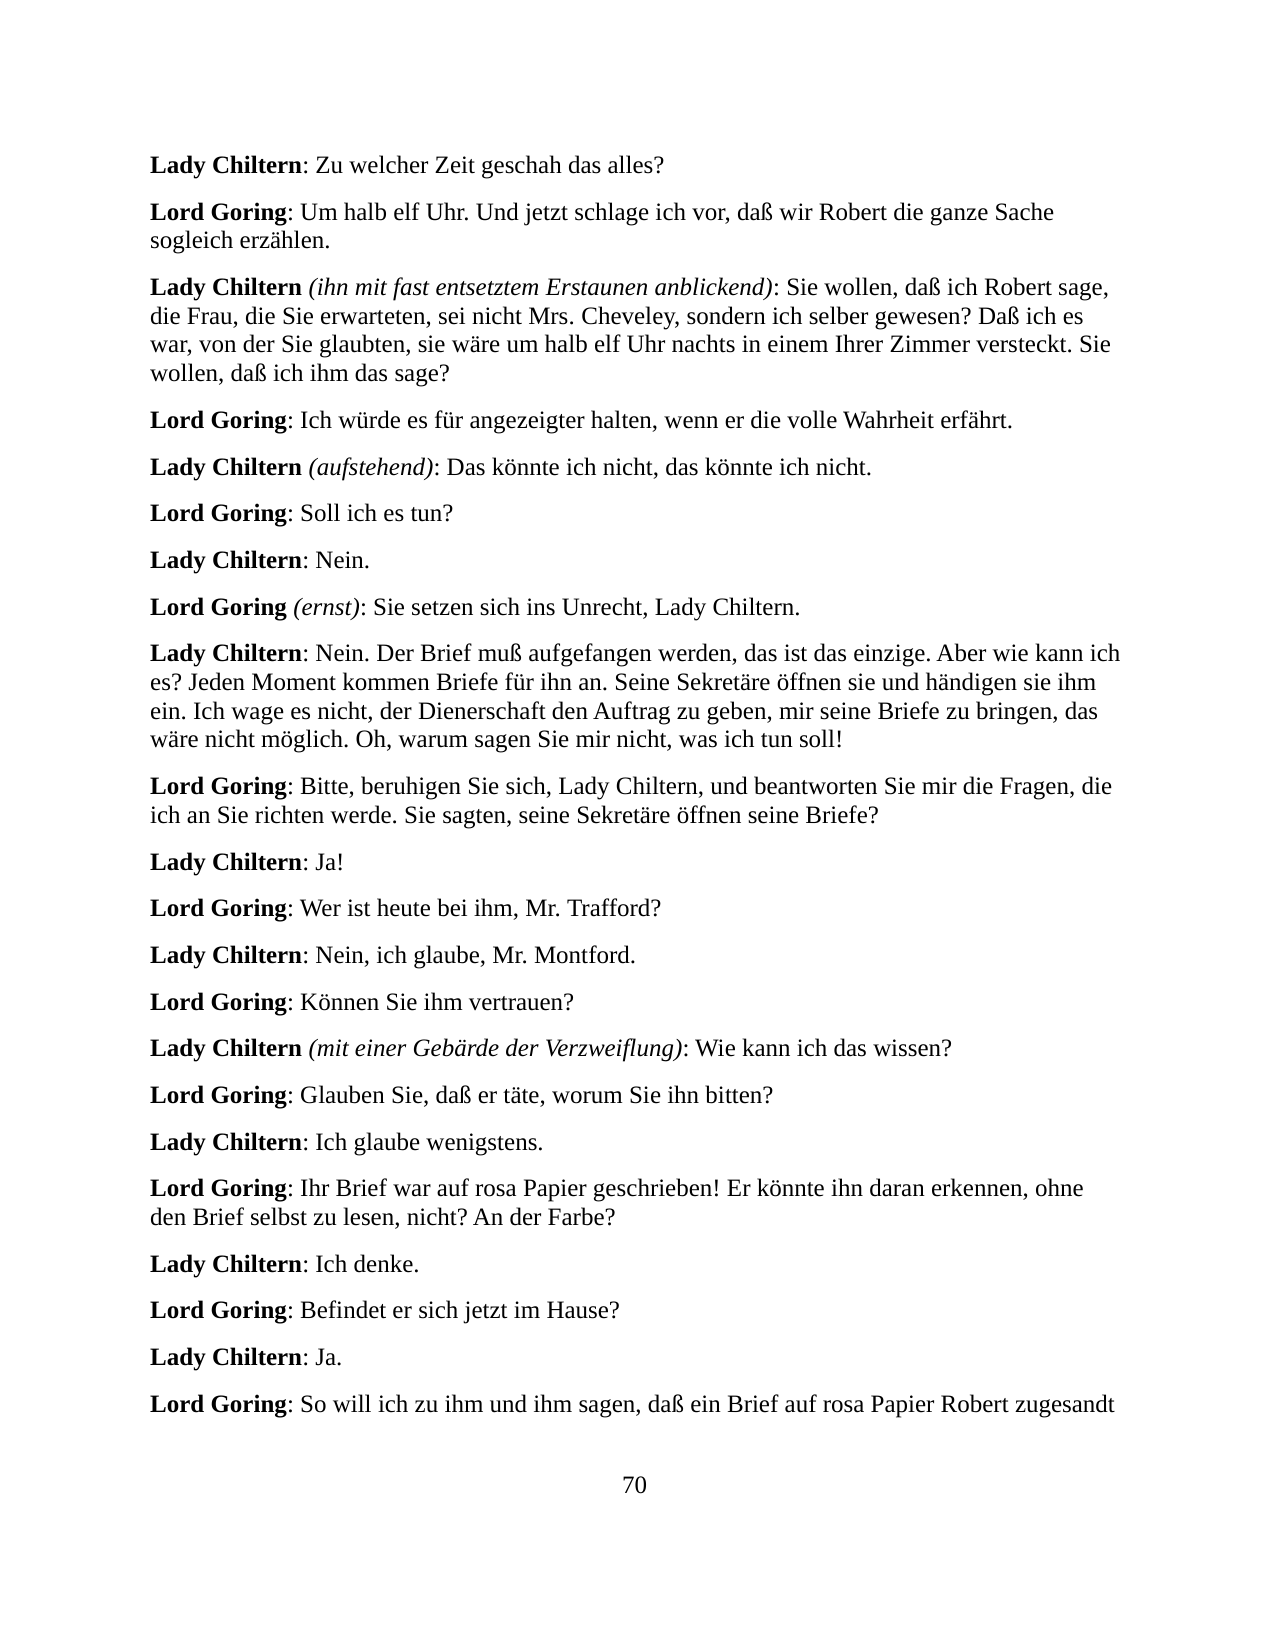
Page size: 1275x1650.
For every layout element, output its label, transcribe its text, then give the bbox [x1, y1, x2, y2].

text Lord Goring: Wer ist heute bei ihm, Mr. Trafford? [150, 893, 1125, 922]
text Lord Goring: Befindet er sich jetzt im Hause? [150, 1295, 1125, 1324]
text Lady Chiltern (aufstehend): Das könnte ich nicht, das könnte ich nicht. [150, 452, 1125, 480]
text Lord Goring (ernst): Sie setzen sich ins Unrecht, Lady Chiltern. [150, 592, 1125, 620]
text Lord Goring: Glauben Sie, daß er täte, worum Sie ihn bitten? [150, 1080, 1125, 1109]
text Lord Goring: Können Sie ihm vertrauen? [150, 987, 1125, 1015]
text Lord Goring: So will ich zu ihm und ihm sagen, daß ein Brief auf rosa Papier Robert zugesandt [150, 1389, 1125, 1417]
text Lady Chiltern: Nein. [150, 545, 1125, 574]
text Lady Chiltern: Ja! [150, 847, 1125, 875]
text Lady Chiltern (mit einer Gebärde der Verzweiflung): Wie kann ich das wissen? [150, 1033, 1125, 1062]
text Lady Chiltern: Ja. [150, 1342, 1125, 1371]
text Lady Chiltern: Zu welcher Zeit geschah das alles? [150, 150, 1125, 179]
text Lord Goring: Ihr Brief war auf rosa Papier geschrieben! Er könnte ihn daran erkennen, ohne den Brief selbst zu lesen, nicht? An der Farbe? [150, 1173, 1125, 1231]
text Lady Chiltern: Nein. Der Brief muß aufgefangen werden, das ist das einzige. Aber wie kann ich es? Jeden Moment kommen Briefe für ihn an. Seine Sekretäre öffnen sie und händigen sie ihm ein. Ich wage es nicht, der Dienerschaft den Auftrag zu geben, mir seine Briefe zu bringen, das wäre nicht möglich. Oh, warum sagen Sie mir nicht, was ich tun soll! [150, 638, 1125, 753]
text Lady Chiltern (ihn mit fast entsetztem Erstaunen anblickend): Sie wollen, daß ich Robert sage, die Frau, die Sie erwarteten, sei nicht Mrs. Cheveley, sondern ich selber gewesen? Daß ich es war, von der Sie glaubten, sie wäre um halb elf Uhr nachts in einem Ihrer Zimmer versteckt. Sie wollen, daß ich ihm das sage? [150, 272, 1125, 387]
text Lord Goring: Bitte, beruhigen Sie sich, Lady Chiltern, und beantworten Sie mir die Fragen, die ich an Sie richten werde. Sie sagten, seine Sekretäre öffnen seine Briefe? [150, 771, 1125, 829]
text Lord Goring: Soll ich es tun? [150, 498, 1125, 527]
text Lady Chiltern: Ich denke. [150, 1249, 1125, 1277]
text Lord Goring: Ich würde es für angezeigter halten, wenn er die volle Wahrheit erfährt. [150, 405, 1125, 434]
text Lady Chiltern: Ich glaube wenigstens. [150, 1127, 1125, 1155]
text Lord Goring: Um halb elf Uhr. Und jetzt schlage ich vor, daß wir Robert die ganze Sache sogleich erzählen. [150, 197, 1125, 254]
text Lady Chiltern: Nein, ich glaube, Mr. Montford. [150, 940, 1125, 969]
